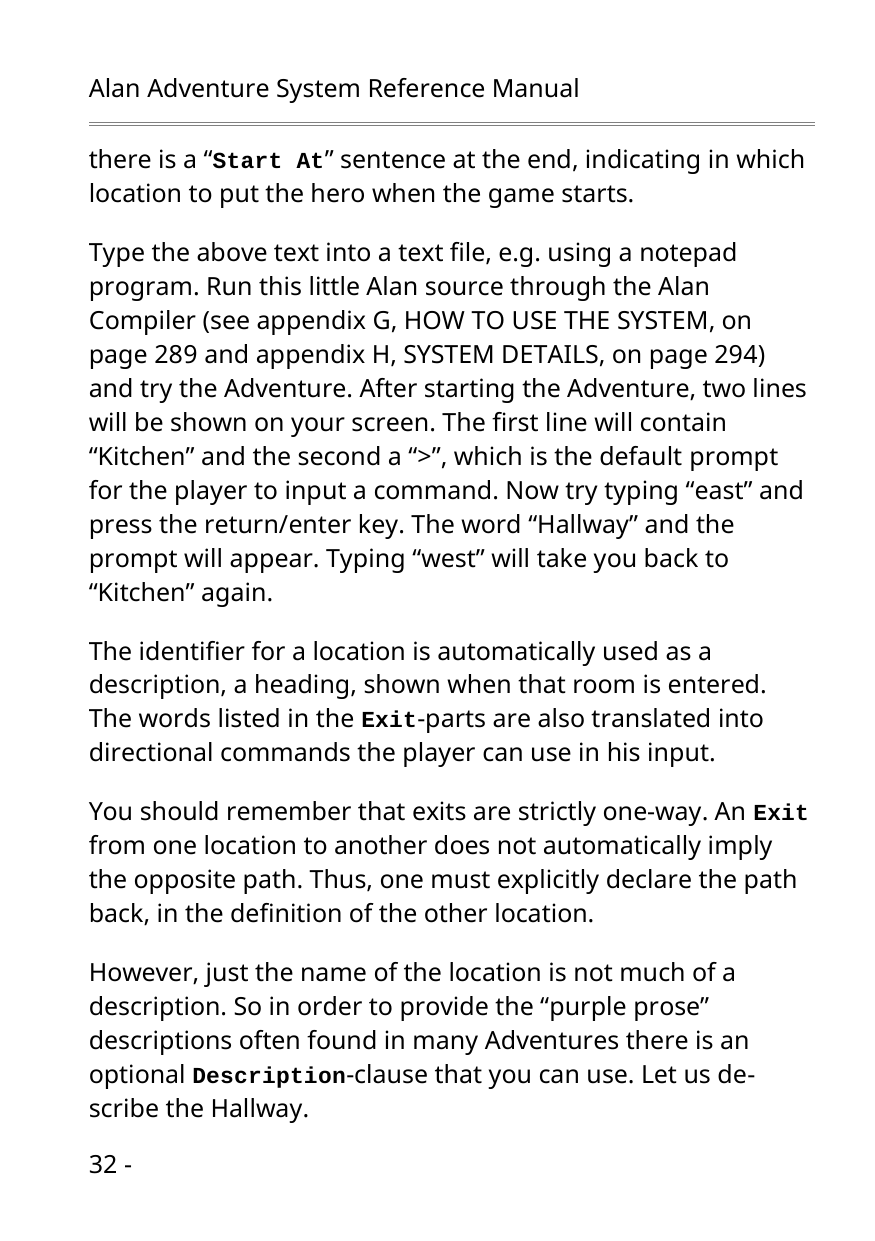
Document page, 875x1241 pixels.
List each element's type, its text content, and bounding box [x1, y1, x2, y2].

text there is a “Start At” sentence at the end, indicating in which location to put the hero when the game starts. [88, 142, 815, 210]
text However, just the name of the location is not much of a description. So in order to provide the “purple prose” descriptions often found in many Adventures there is an optional Description-clause that you can use. Let us de­scribe the Hallway. [88, 955, 815, 1125]
text Type the above text into a text file, e.g. using a notepad program. Run this little Alan source through the Alan Compiler (see appendix G, HOW TO USE THE SYSTEM, on page 235 and appendix H, SYSTEM DETAILS, on page 239) and try the Adventure. After starting the Adventure, two lines will be shown on your screen. The first line will contain “Kitchen” and the second a “>”, which is the default prompt for the player to input a command. Now try typing “east” and press the return/enter key. The word “Hallway” and the prompt will appear. Typing “west” will take you back to “Kitchen” again. [88, 235, 815, 608]
text The identifier for a location is automatically used as a description, a heading, shown when that room is entered. The words listed in the Exit-parts are also translated into directional commands the player can use in his input. [88, 633, 815, 769]
text You should remember that exits are strictly one-way. An Exit from one location to another does not automatically imply the opposite path. Thus, one must explicitly declare the path back, in the definition of the other location. [88, 794, 815, 930]
